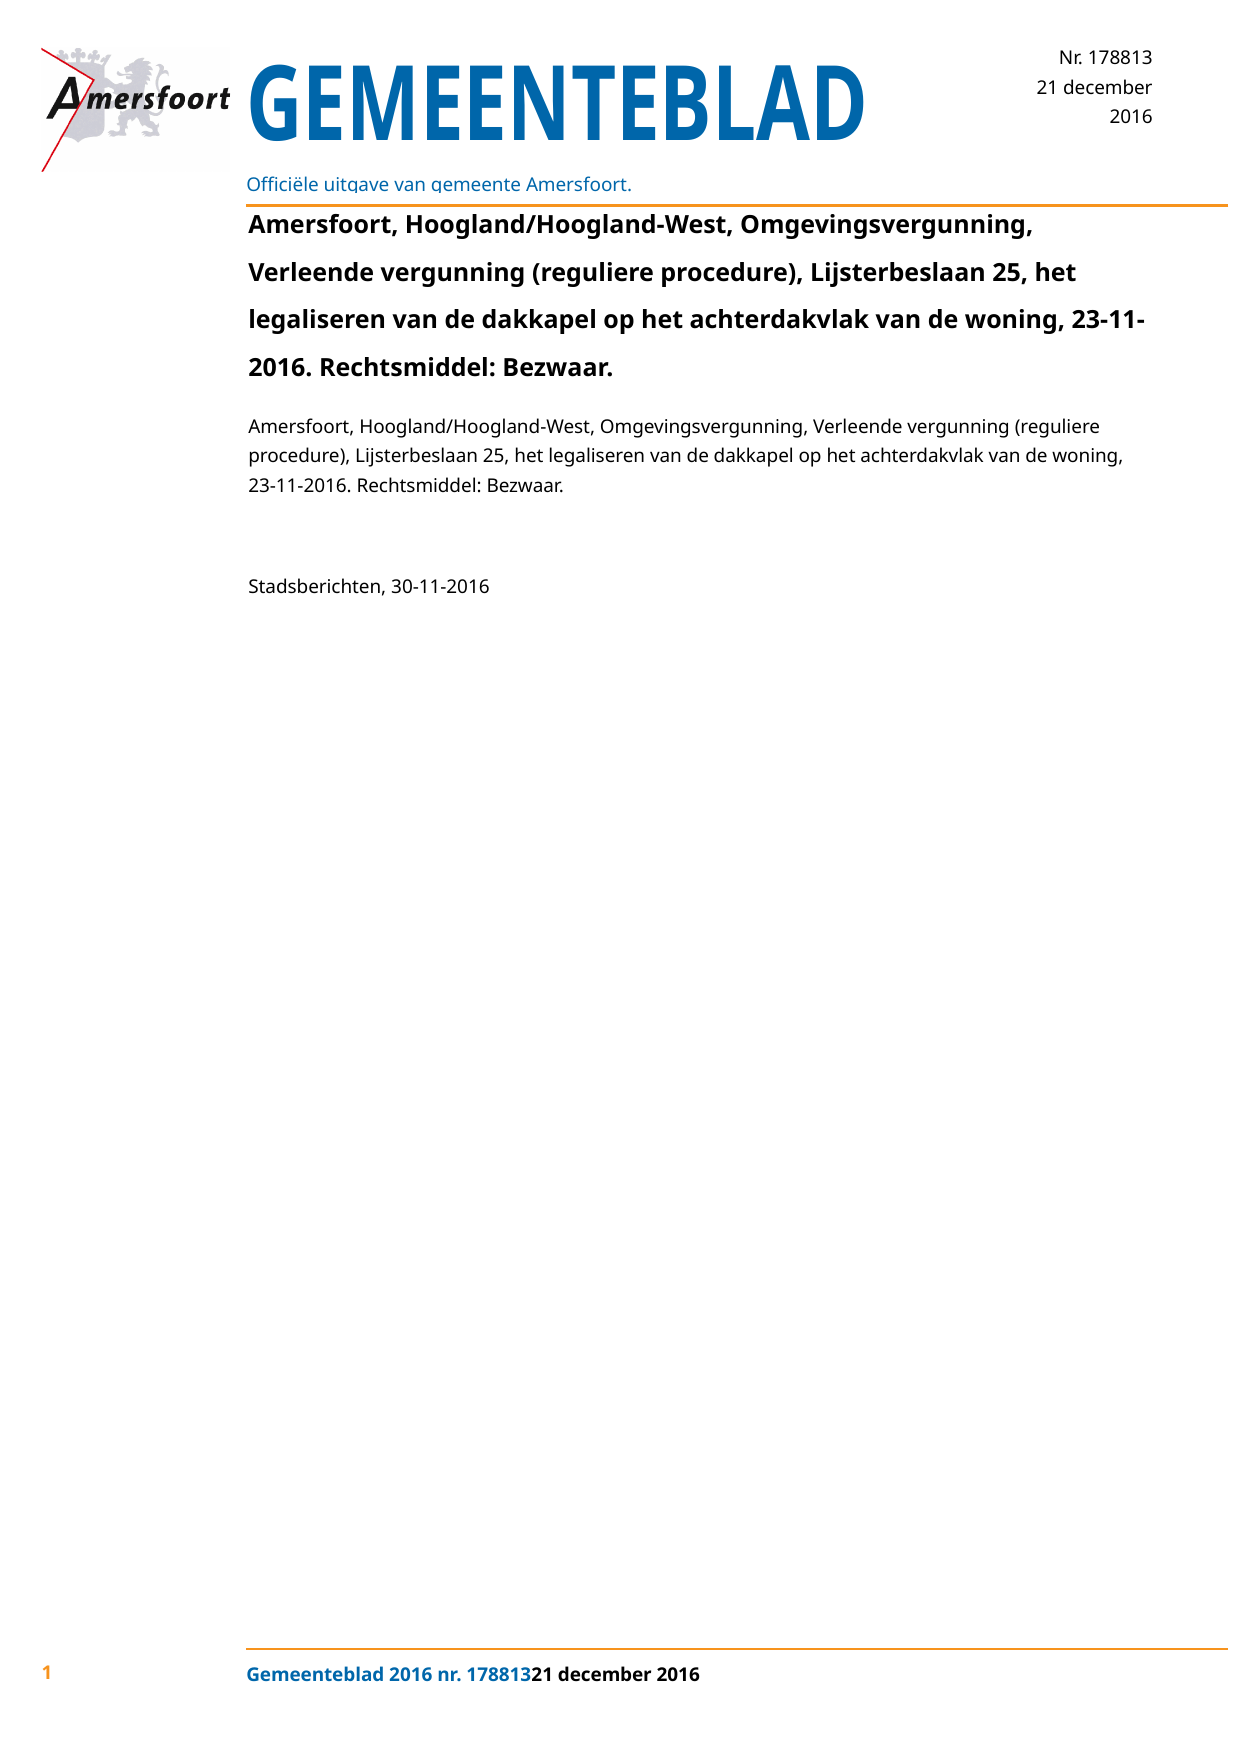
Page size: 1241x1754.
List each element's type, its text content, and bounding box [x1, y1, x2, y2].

picture [41, 47, 231, 172]
text Amersfoort, Hoogland/Hoogland-West, Omgevingsvergunning, Verleende vergunning (reguliere procedure), Lijsterbeslaan 25, het legaliseren van de dakkapel op het achterdakvlak van de woning, 23-11-2016. Rechtsmiddel: Bezwaar. [248, 413, 1152, 498]
text Stadsberichten, 30-11-2016 [248, 573, 1152, 599]
text Amersfoort, Hoogland/Hoogland-West, Omgevingsvergunning, Verleende vergunning (reguliere procedure), Lijsterbeslaan 25, het legaliseren van de dakkapel op het achterdakvlak van de woning, 23-11-2016. Rechtsmiddel: Bezwaar. [248, 207, 1152, 384]
